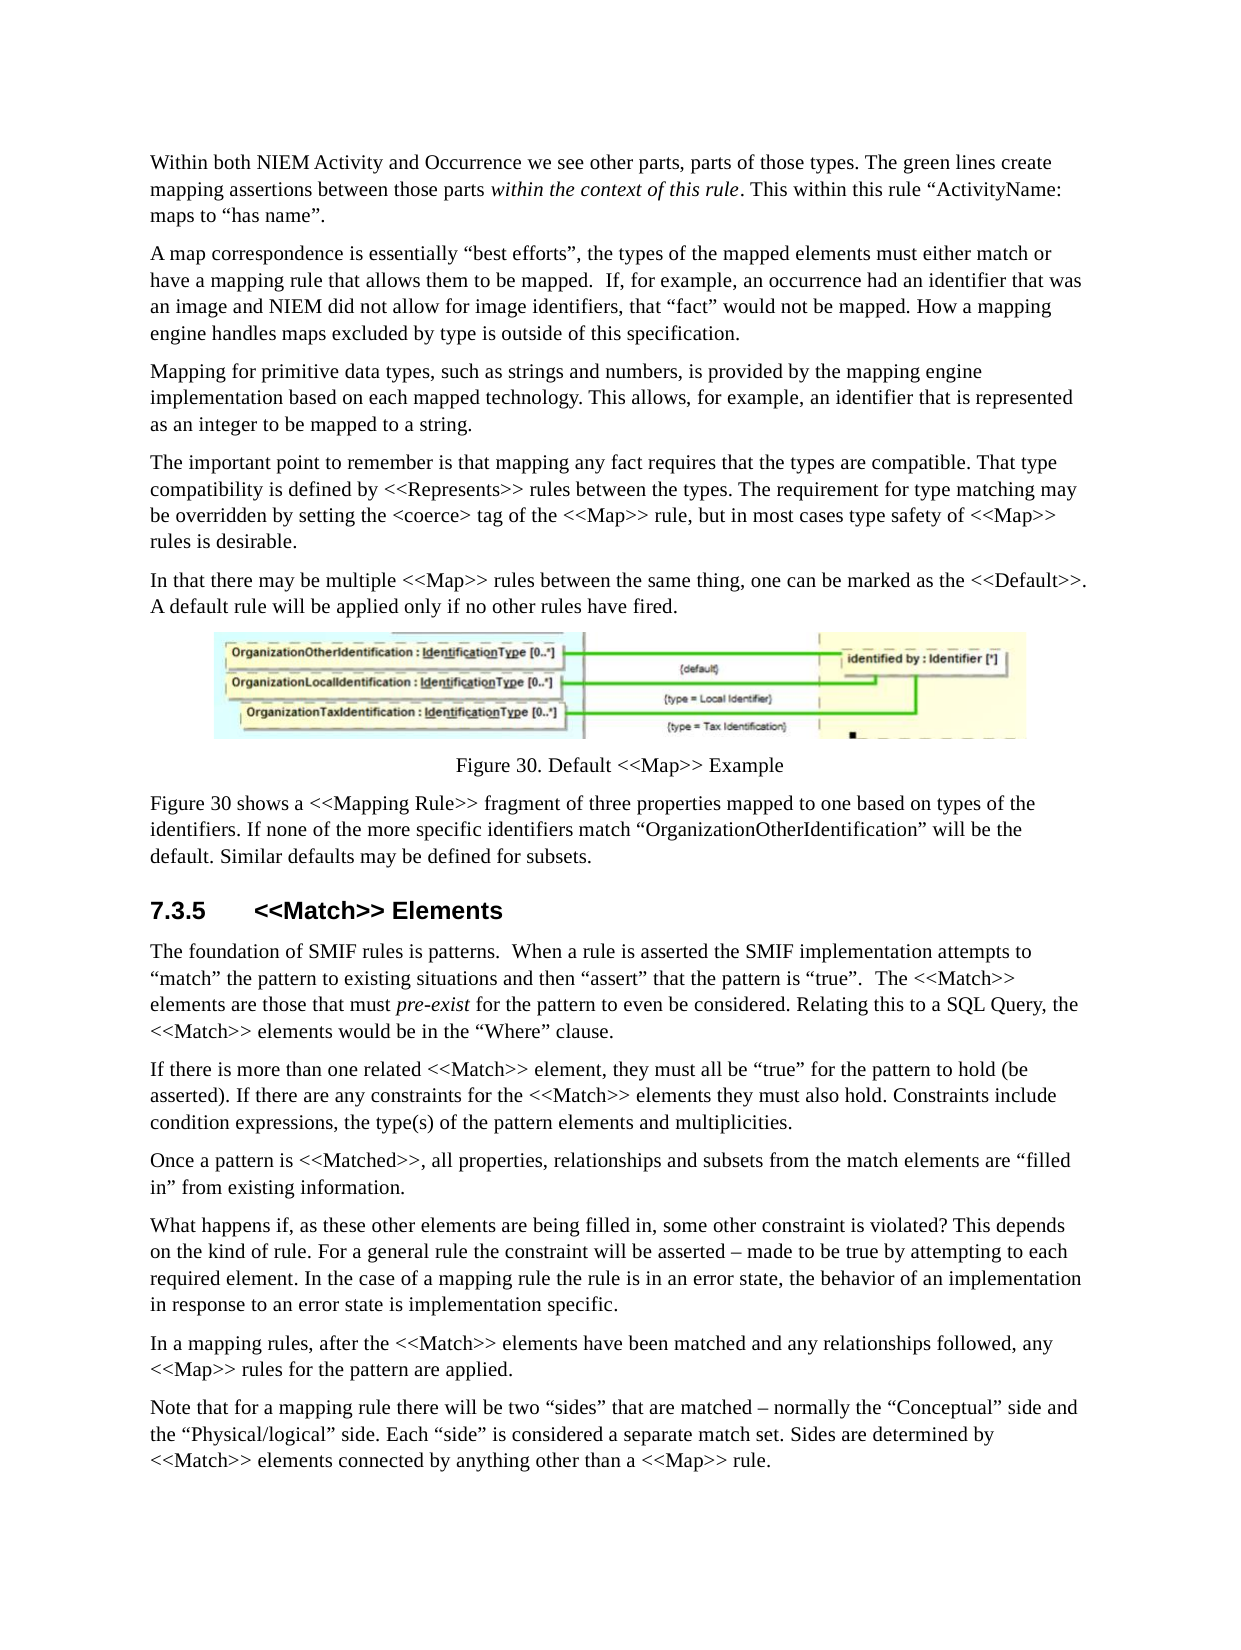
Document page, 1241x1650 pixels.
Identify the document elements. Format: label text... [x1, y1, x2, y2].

text Once a pattern is <<Matched>>, all properties, relationships and subsets from the match elements are “filled in” from existing information. [150, 1148, 1090, 1198]
text Note that for a mapping rule there will be two “sides” that are matched – normally the “Conceptual” side and the “Physical/logical” side. Each “side” is considered a separate match set. Sides are determined by <<Match>> elements connected by anything other than a <<Map>> rule. [150, 1395, 1090, 1472]
text The foundation of SMIF rules is patterns. When a rule is asserted the SMIF implementation attempts to “match” the pattern to existing situations and then “assert” that the pattern is “true”. The <<Match>> elements are those that must pre-exist for the pattern to even be considered. Relating this to a SQL Query, the <<Match>> elements would be in the “Where” clause. [150, 939, 1090, 1043]
text The important point to remember is that mapping any fact requires that the types are compatible. That type compatibility is defined by <<Represents>> rules between the types. The requirement for type matching may be overridden by setting the <coerce> tag of the <<Map>> rule, but in most cases type safety of <<Map>> rules is desirable. [150, 450, 1090, 553]
text Figure 30 shows a <<Mapping Rule>> fragment of three properties mapped to one based on types of the identifiers. If none of the more specific identifiers match “OrganizationOtherIdentification” will be the default. Similar defaults may be defined for subsets. [150, 791, 1090, 868]
subtitle <<Match>> Elements [150, 896, 1090, 925]
text Within both NIEM Activity and Occurrence we see other parts, parts of those types. The green lines create mapping assertions between those parts within the context of this rule. This within this rule “ActivityName: maps to “has name”. [150, 150, 1090, 227]
text If there is more than one related <<Match>> element, they must all be “true” for the pattern to hold (be asserted). If there are any constraints for the <<Match>> elements they must also hold. Constraints include condition expressions, the type(s) of the pattern elements and multiplicities. [150, 1057, 1090, 1134]
text What happens if, as these other elements are being filled in, some other constraint is violated? This depends on the kind of rule. For a general rule the constraint will be asserted – made to be true by attempting to each required element. In the case of a mapping rule the rule is in an error state, the behavior of an implementation in response to an error state is implementation specific. [150, 1213, 1090, 1316]
picture [213, 632, 1027, 739]
text A map correspondence is essentially “best efforts”, the types of the mapped elements must either match or have a mapping rule that allows them to be mapped. If, for example, an occurrence had an identifier that was an image and NIEM did not allow for image identifiers, that “fact” would not be mapped. How a mapping engine handles maps excluded by type is outside of this specification. [150, 241, 1090, 344]
text Figure 30. Default <<Map>> Example [150, 753, 1090, 777]
text In that there may be multiple <<Map>> rules between the same thing, one can be marked as the <<Default>>. A default rule will be applied only if no other rules have fired. [150, 567, 1090, 618]
text Mapping for primitive data types, such as strings and numbers, is provided by the mapping engine implementation based on each mapped technology. This allows, for example, an identifier that is represented as an integer to be mapped to a string. [150, 359, 1090, 436]
text In a mapping rules, after the <<Match>> elements have been matched and any relationships followed, any <<Map>> rules for the pattern are applied. [150, 1330, 1090, 1381]
